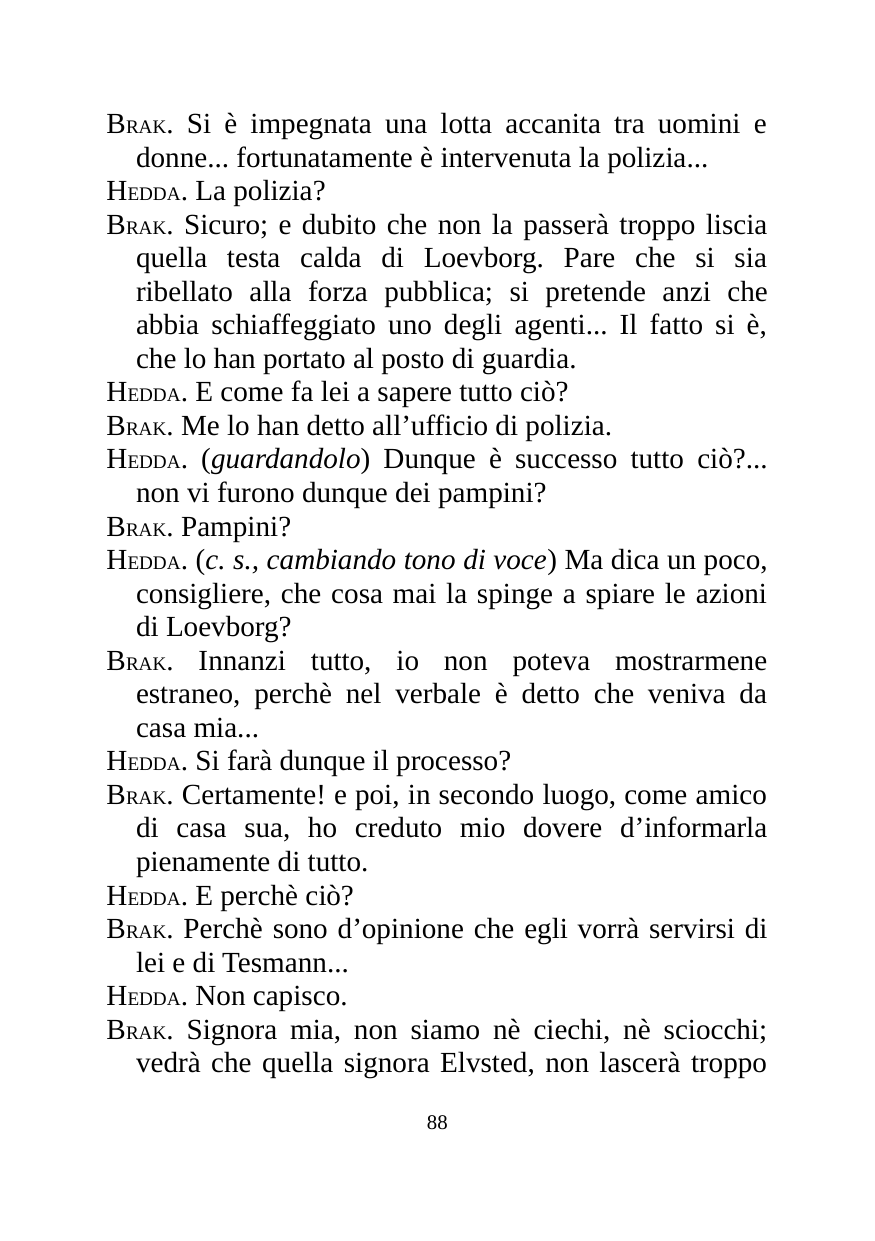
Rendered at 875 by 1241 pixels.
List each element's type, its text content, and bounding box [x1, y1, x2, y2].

text Hedda. La polizia? [106, 173, 768, 207]
text Hedda. (c. s., cambiando tono di voce) Ma dica un poco, consigliere, che cosa mai la spinge a spiare le azioni di Loevborg? [106, 542, 768, 643]
text Hedda. (guardandolo) Dunque è successo tutto ciò?... non vi furono dunque dei pampini? [106, 442, 768, 509]
text Brak. Innanzi tutto, io non poteva mostrarmene estraneo, perchè nel verbale è detto che veniva da casa mia... [106, 643, 768, 743]
text Hedda. E perchè ciò? [106, 878, 768, 911]
text Hedda. Non capisco. [106, 978, 768, 1012]
text Brak. Si è impegnata una lotta accanita tra uomini e donne... fortunatamente è intervenuta la polizia... [106, 106, 768, 173]
text Hedda. E come fa lei a sapere tutto ciò? [106, 374, 768, 408]
text Brak. Me lo han detto all’ufficio di polizia. [106, 408, 768, 442]
text Brak. Perchè sono d’opinione che egli vorrà servirsi di lei e di Tesmann... [106, 911, 768, 978]
text Brak. Sicuro; e dubito che non la passerà troppo liscia quella testa calda di Loevborg. Pare che si sia ribellato alla forza pubblica; si pretende anzi che abbia schiaffeggiato uno degli agenti... Il fatto si è, che lo han portato al posto di guardia. [106, 207, 768, 374]
text Brak. Certamente! e poi, in secondo luogo, come amico di casa sua, ho creduto mio dovere d’informarla pienamente di tutto. [106, 777, 768, 878]
text Brak. Signora mia, non siamo nè ciechi, nè sciocchi; vedrà che quella signora Elvsted, non lascerà troppo [106, 1012, 768, 1079]
text Hedda. Si farà dunque il processo? [106, 743, 768, 777]
text Brak. Pampini? [106, 509, 768, 542]
